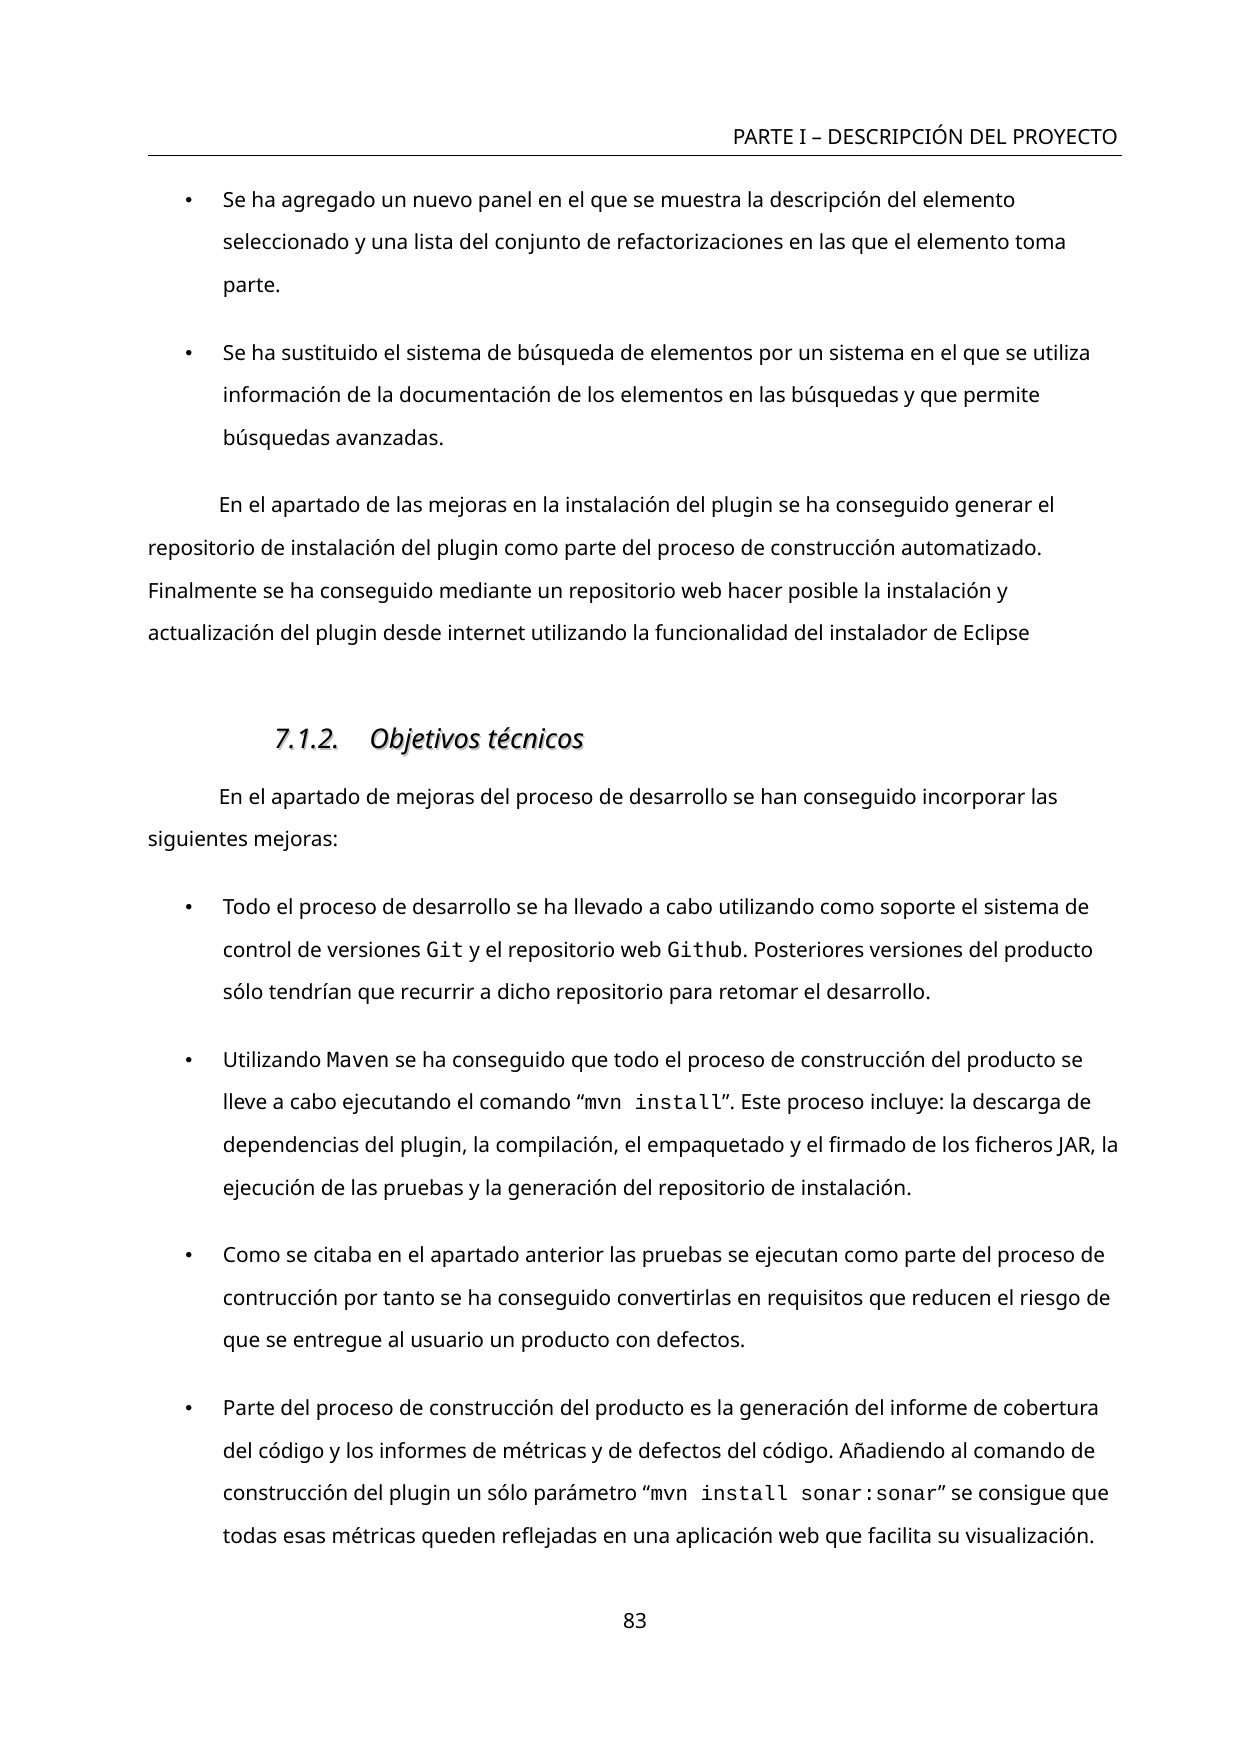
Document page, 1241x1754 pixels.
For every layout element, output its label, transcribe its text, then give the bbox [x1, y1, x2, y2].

list Se ha sustituido el sistema de búsqueda de elementos por un sistema en el que se utiliza información de la documentación de los elementos en las búsquedas y que permite búsquedas avanzadas. [185, 338, 1122, 451]
list Se ha agregado un nuevo panel en el que se muestra la descripción del elemento seleccionado y una lista del conjunto de refactorizaciones en las que el elemento toma parte. [185, 185, 1122, 298]
subtitle Objetivos técnicos [339, 720, 1122, 757]
text En el apartado de mejoras del proceso de desarrollo se han conseguido incorporar las siguientes mejoras: [148, 782, 1122, 853]
list Todo el proceso de desarrollo se ha llevado a cabo utilizando como soporte el sistema de control de versiones Git y el repositorio web Github. Posteriores versiones del producto sólo tendrían que recurrir a dicho repositorio para retomar el desarrollo. [185, 892, 1122, 1006]
text En el apartado de las mejoras en la instalación del plugin se ha conseguido generar el repositorio de instalación del plugin como parte del proceso de construcción automatizado. Finalmente se ha conseguido mediante un repositorio web hacer posible la instalación y actualización del plugin desde internet utilizando la funcionalidad del instalador de Eclipse [148, 491, 1122, 647]
list Como se citaba en el apartado anterior las pruebas se ejecutan como parte del proceso de contrucción por tanto se ha conseguido convertirlas en requisitos que reducen el riesgo de que se entregue al usuario un producto con defectos. [185, 1240, 1122, 1354]
list Parte del proceso de construcción del producto es la generación del informe de cobertura del código y los informes de métricas y de defectos del código. Añadiendo al comando de construcción del plugin un sólo parámetro “mvn install sonar:sonar” se consigue que todas esas métricas queden reflejadas en una aplicación web que facilita su visualización. [185, 1393, 1122, 1549]
list Utilizando Maven se ha conseguido que todo el proceso de construcción del producto se lleve a cabo ejecutando el comando “mvn install”. Este proceso incluye: la descarga de dependencias del plugin, la compilación, el empaquetado y el firmado de los ficheros JAR, la ejecución de las pruebas y la generación del repositorio de instalación. [185, 1045, 1122, 1201]
